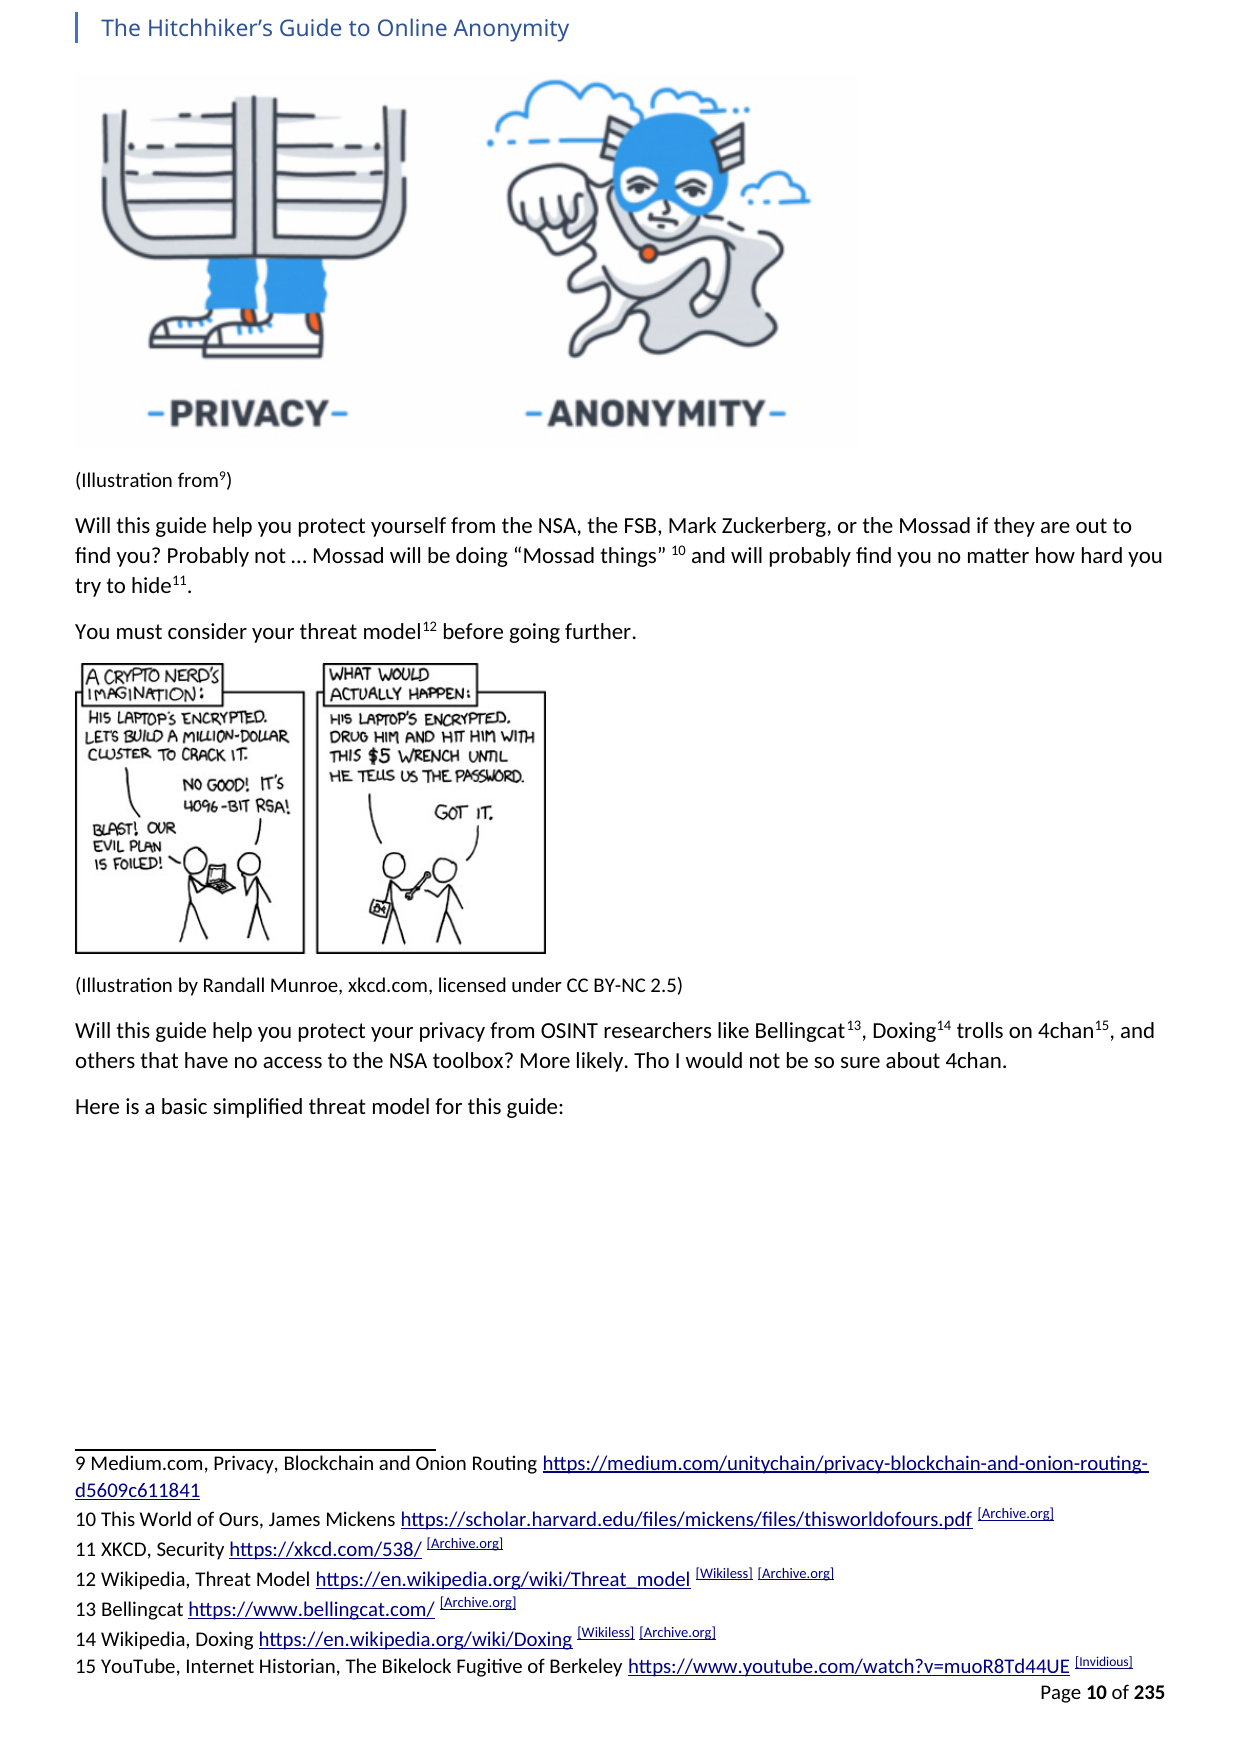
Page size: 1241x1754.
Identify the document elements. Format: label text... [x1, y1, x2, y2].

text Here is a basic simplified threat model for this guide: [75, 1092, 1165, 1120]
text (Illustration by Randall Munroe, xkcd.com, licensed under CC BY-NC 2.5) [75, 972, 1165, 997]
text Wikipedia, Threat Model https://en.wikipedia.org/wiki/Threat_model [Wikiless] [Archive.org] [75, 1564, 1165, 1592]
text YouTube, Internet Historian, The Bikelock Fugitive of Berkeley https://www.youtube.com/watch?v=muoR8Td44UE [Invidious] [75, 1653, 1165, 1679]
text Wikipedia, Doxing https://en.wikipedia.org/wiki/Doxing [Wikiless] [Archive.org] [75, 1624, 1165, 1652]
text Will this guide help you protect your privacy from OSINT researchers like Bellingcat, Doxing trolls on 4chan, and others that have no access to the NSA toolbox? More likely. Tho I would not be so sure about 4chan. [75, 1016, 1165, 1074]
picture [75, 74, 857, 449]
text Bellingcat https://www.bellingcat.com/ [Archive.org] [75, 1594, 1165, 1622]
text Medium.com, Privacy, Blockchain and Onion Routing https://medium.com/unitychain/privacy-blockchain-and-onion-routing-d5609c611841 [75, 1450, 1165, 1502]
text Will this guide help you protect yourself from the NSA, the FSB, Mark Zuckerberg, or the Mossad if they are out to find you? Probably not … Mossad will be doing “Mossad things” and will probably find you no matter how hard you try to hide. [75, 511, 1165, 599]
text You must consider your threat model before going further. [75, 617, 1165, 645]
text This World of Ours, James Mickens https://scholar.harvard.edu/files/mickens/files/thisworldofours.pdf [Archive.org] [75, 1504, 1165, 1532]
text (Illustration from) [75, 467, 1165, 493]
picture [75, 663, 546, 954]
text XKCD, Security https://xkcd.com/538/ [Archive.org] [75, 1534, 1165, 1562]
